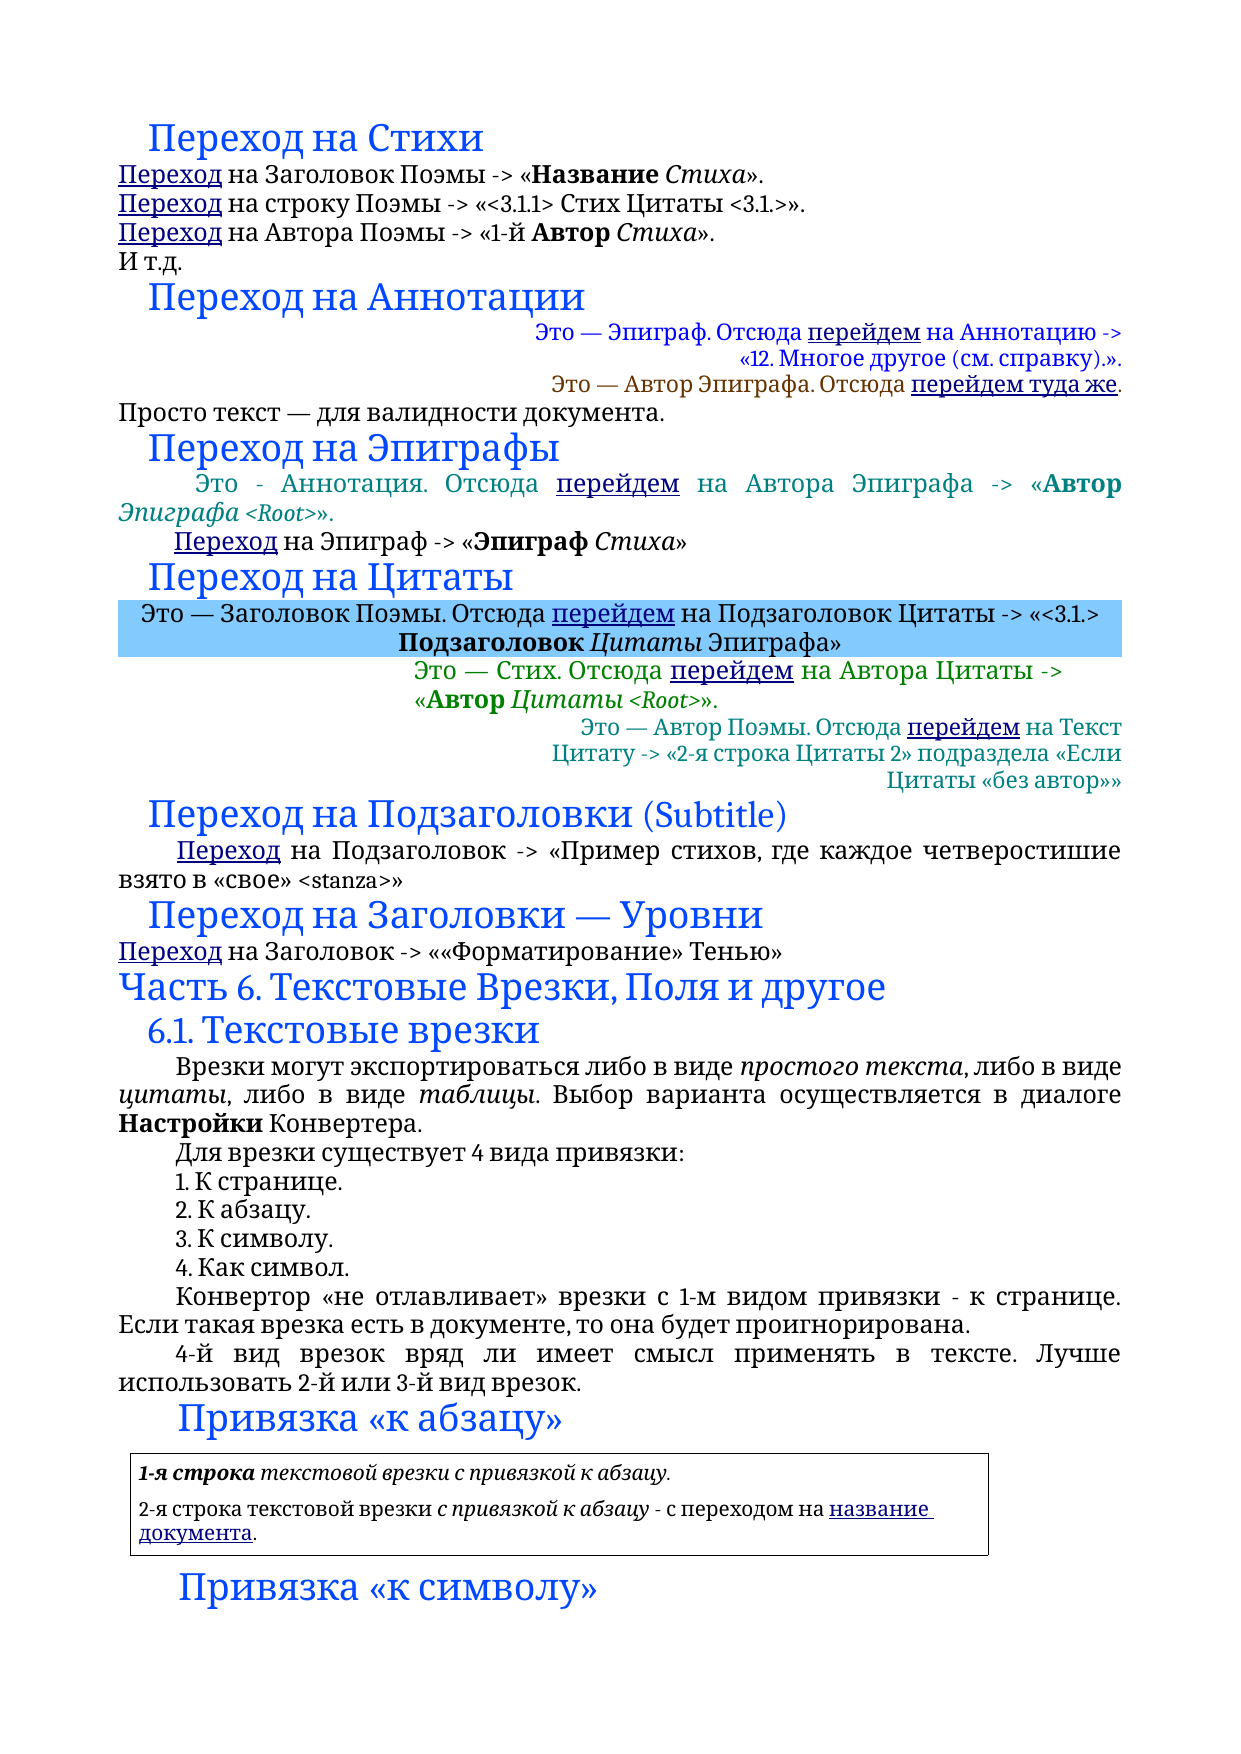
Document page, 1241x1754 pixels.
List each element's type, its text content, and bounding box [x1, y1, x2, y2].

text Переход на Цитаты [148, 557, 1122, 600]
text Переход на Аннотации [148, 276, 1122, 319]
text Просто текст — для валидности документа. [118, 398, 1122, 427]
text И т.д. [118, 247, 1122, 276]
text Врезки могут экспортироваться либо в виде простого текста, либо в виде цитаты, либо в виде таблицы. Выбор варианта осуществляется в диалоге Настройки Конвертера. [118, 1052, 1122, 1139]
text Это — Эпиграф. Отсюда перейдем на Аннотацию -> «12. Многое другое (см. справку).». [472, 319, 1122, 372]
text Переход на Заголовки — Уровни [148, 894, 1122, 937]
text Переход на Автора Поэмы -> «1-й Автор Стиха». [118, 219, 1122, 247]
text 4-й вид врезок вряд ли имеет смысл применять в тексте. Лучше использовать 2-й или 3-й вид врезок. [118, 1340, 1122, 1397]
text Переход на Стихи [148, 118, 1122, 161]
text Это — Стих. Отсюда перейдем на Автора Цитаты -> «Автор Цитаты <Root>». [413, 657, 1063, 715]
text Часть 6. Текстовые Врезки, Поля и другое [118, 966, 1122, 1009]
text Переход на Заголовок Поэмы -> «Название Стиха». [118, 161, 1122, 190]
text 3. К символу. [118, 1225, 1122, 1254]
text Переход на Заголовок -> ««Форматирование» Тенью» [118, 937, 1122, 966]
text 2. К абзацу. [118, 1196, 1122, 1225]
text Переход на Эпиграф -> «Эпиграф Стиха» [118, 528, 1122, 557]
title Это — Заголовок Поэмы. Отсюда перейдем на Подзаголовок Цитаты -> «<3.1.> Подзаголовок Цитаты Эпиграфа» [118, 600, 1122, 657]
text Это — Автор Поэмы. Отсюда перейдем на Текст Цитату -> «2-я строка Цитаты 2» подраздела «Если Цитаты «без автор»» [502, 715, 1122, 794]
text Привязка «к абзацу» [177, 1397, 1122, 1441]
text Привязка «к символу» [118, 1441, 1122, 1610]
text 1. К странице. [118, 1167, 1122, 1196]
text Переход на строку Поэмы -> «<3.1.1> Стих Цитаты <3.1.>». [118, 190, 1122, 219]
text Это - Аннотация. Отсюда перейдем на Автора Эпиграфа -> «Автор Эпиграфа <Root>». [118, 470, 1122, 528]
text 4. Как символ. [118, 1254, 1122, 1282]
text Для врезки существует 4 вида привязки: [118, 1139, 1122, 1167]
text Это — Автор Эпиграфа. Отсюда перейдем туда же. [502, 372, 1122, 398]
text Переход на Подзаголовок -> «Пример стихов, где каждое четверостишие взято в «свое» <stanza>» [118, 837, 1122, 894]
text 2-я строка текстовой врезки с привязкой к абзацу - с переходом на название документа. [139, 1498, 979, 1546]
text Переход на Подзаголовки (Subtitle) [148, 794, 1122, 837]
text Переход на Эпиграфы [148, 427, 1122, 470]
text 1-я строка текстовой врезки с привязкой к абзацу. [139, 1461, 979, 1485]
text 6.1. Текстовые врезки [148, 1009, 1122, 1052]
text Конвертор «не отлавливает» врезки с 1-м видом привязки - к странице. Если такая врезка есть в документе, то она будет проигнорирована. [118, 1282, 1122, 1340]
